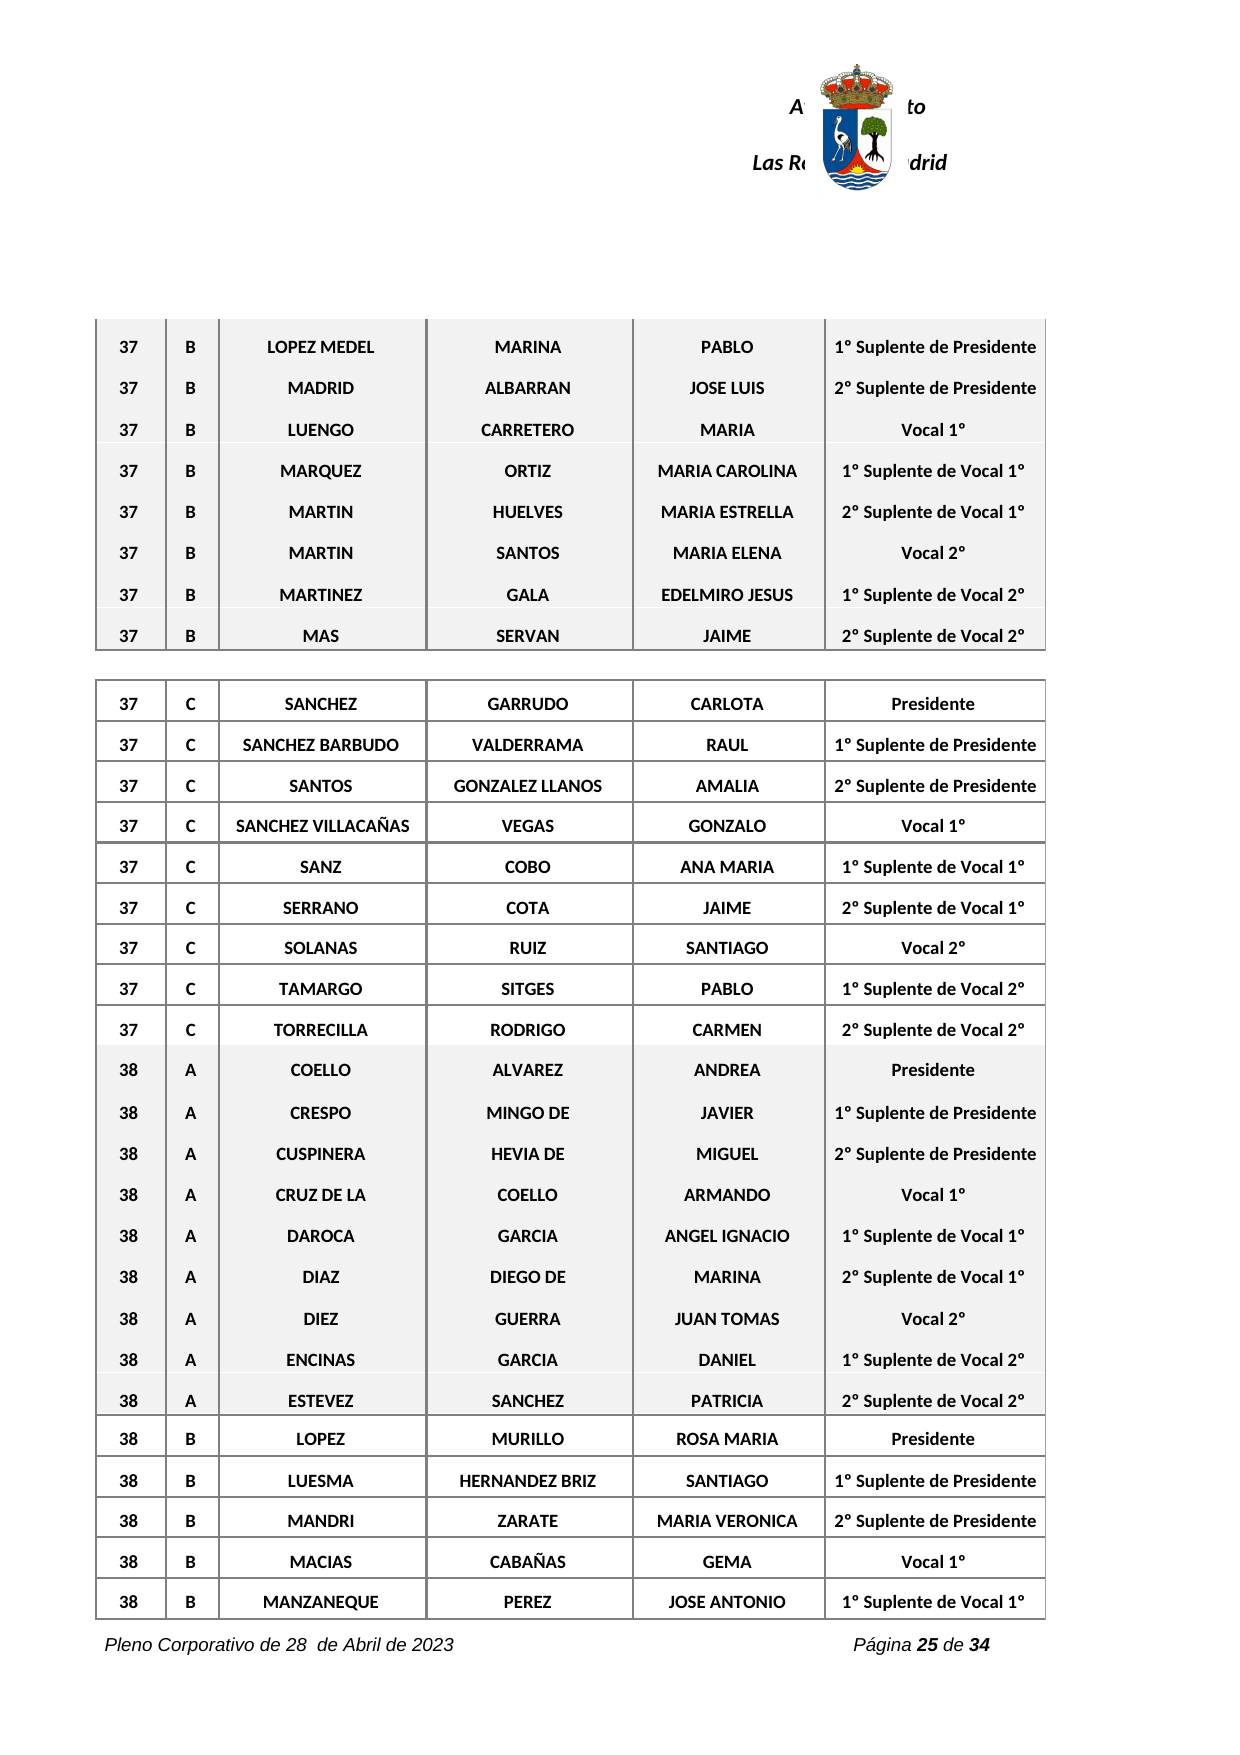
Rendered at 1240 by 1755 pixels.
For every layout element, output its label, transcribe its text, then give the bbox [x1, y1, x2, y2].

table_cell CUSPINERA [220, 1131, 425, 1167]
table_cell GEMA [634, 1538, 824, 1577]
table_cell LOPEZ MEDEL [220, 323, 425, 360]
table_cell 2º Suplente de Vocal 2º [826, 1006, 1045, 1045]
table_cell A [167, 1213, 218, 1249]
table_cell PABLO [634, 965, 824, 1004]
table_cell VEGAS [428, 803, 632, 841]
table_cell C [167, 803, 218, 841]
table_cell B [167, 571, 218, 607]
table_cell MARTIN [220, 488, 425, 525]
table_cell SANZ [220, 844, 425, 882]
table_cell 37 [97, 965, 165, 1004]
table_cell 38 [97, 1579, 165, 1617]
table_cell SANCHEZ [428, 1377, 632, 1413]
table_cell AMALIA [634, 762, 824, 801]
table_cell HERNANDEZ BRIZ [428, 1457, 632, 1496]
table_cell B [167, 1538, 218, 1577]
table_cell ANA MARIA [634, 844, 824, 882]
table_cell SERVAN [428, 612, 632, 649]
table_cell MIGUEL [634, 1131, 824, 1167]
table_cell B [167, 447, 218, 484]
table_cell ANGEL IGNACIO [634, 1213, 824, 1249]
table_cell ARMANDO [634, 1172, 824, 1208]
table_cell SITGES [428, 965, 632, 1004]
table_cell COELLO [428, 1172, 632, 1208]
table_cell 37 [97, 488, 165, 525]
table_cell A [167, 1377, 218, 1413]
table_cell C [167, 1006, 218, 1045]
table_cell PATRICIA [634, 1377, 824, 1413]
table_cell 37 [97, 530, 165, 566]
table_cell MARTIN [220, 530, 425, 566]
table_cell JAIME [634, 884, 824, 923]
table_cell 2º Suplente de Presidente [826, 762, 1045, 801]
table_cell C [167, 722, 218, 760]
table_cell 1º Suplente de Vocal 1º [826, 1579, 1045, 1617]
table_header CARLOTA [634, 681, 824, 719]
table_cell PABLO [634, 323, 824, 360]
table_cell DAROCA [220, 1213, 425, 1249]
table_cell GONZALO [634, 803, 824, 841]
table_cell 38 [97, 1295, 165, 1331]
table_cell 37 [97, 762, 165, 801]
table_cell JOSE LUIS [634, 365, 824, 401]
table_cell SERRANO [220, 884, 425, 923]
table_cell 37 [97, 447, 165, 484]
table_cell Vocal 1º [826, 1172, 1045, 1208]
table_cell MARIA ESTRELLA [634, 488, 824, 525]
table_cell EDELMIRO JESUS [634, 571, 824, 607]
table_cell GONZALEZ LLANOS [428, 762, 632, 801]
table_cell VALDERRAMA [428, 722, 632, 760]
table_cell ENCINAS [220, 1336, 425, 1372]
table_cell Vocal 2º [826, 1295, 1045, 1331]
table_cell 2º Suplente de Vocal 2º [826, 612, 1045, 649]
table_cell GUERRA [428, 1295, 632, 1331]
table_cell B [167, 530, 218, 566]
table_cell 1º Suplente de Vocal 2º [826, 1336, 1045, 1372]
table_cell 38 [97, 1131, 165, 1167]
table_header 37 [97, 681, 165, 719]
table_cell 38 [97, 1254, 165, 1290]
table_cell B [167, 612, 218, 649]
table_cell 2º Suplente de Presidente [826, 1131, 1045, 1167]
table_cell 37 [97, 406, 165, 442]
table_cell TAMARGO [220, 965, 425, 1004]
table_cell B [167, 1579, 218, 1617]
table_cell 2º Suplente de Presidente [826, 365, 1045, 401]
table_cell B [167, 1416, 218, 1455]
table_cell A [167, 1172, 218, 1208]
table_cell PEREZ [428, 1579, 632, 1617]
table_cell Vocal 1º [826, 406, 1045, 442]
table_header SANCHEZ [220, 681, 425, 719]
table_cell SANTIAGO [634, 925, 824, 963]
table_cell RAUL [634, 722, 824, 760]
table_cell C [167, 884, 218, 923]
table_cell DIAZ [220, 1254, 425, 1290]
table_cell A [167, 1090, 218, 1126]
table_cell COTA [428, 884, 632, 923]
table_cell A [167, 1047, 218, 1085]
table_cell CRESPO [220, 1090, 425, 1126]
table_cell 38 [97, 1416, 165, 1455]
table_cell MACIAS [220, 1538, 425, 1577]
table_cell C [167, 844, 218, 882]
table_cell C [167, 762, 218, 801]
table_cell LOPEZ [220, 1416, 425, 1455]
table_cell 37 [97, 803, 165, 841]
table_cell JAVIER [634, 1090, 824, 1126]
table_cell 1º Suplente de Vocal 2º [826, 965, 1045, 1004]
table_cell CABAÑAS [428, 1538, 632, 1577]
table_cell JAIME [634, 612, 824, 649]
table_cell A [167, 1131, 218, 1167]
table_cell 1º Suplente de Vocal 1º [826, 447, 1045, 484]
table_cell LUENGO [220, 406, 425, 442]
table_cell 37 [97, 925, 165, 963]
table_cell 1º Suplente de Presidente [826, 1090, 1045, 1126]
table_cell Presidente [826, 1416, 1045, 1455]
table_cell TORRECILLA [220, 1006, 425, 1045]
table_cell ESTEVEZ [220, 1377, 425, 1413]
table_cell 38 [97, 1336, 165, 1372]
table_cell 38 [97, 1377, 165, 1413]
table_cell SANCHEZ BARBUDO [220, 722, 425, 760]
table_cell A [167, 1254, 218, 1290]
table_cell 2º Suplente de Presidente [826, 1498, 1045, 1536]
table_cell ALVAREZ [428, 1047, 632, 1085]
table_cell Vocal 1º [826, 1538, 1045, 1577]
table_cell MARIA [634, 406, 824, 442]
table_cell DANIEL [634, 1336, 824, 1372]
table_cell C [167, 965, 218, 1004]
table_cell JOSE ANTONIO [634, 1579, 824, 1617]
table_cell 38 [97, 1047, 165, 1085]
table_cell MURILLO [428, 1416, 632, 1455]
table_cell 38 [97, 1172, 165, 1208]
table_cell MANDRI [220, 1498, 425, 1536]
table_cell ROSA MARIA [634, 1416, 824, 1455]
table_cell 2º Suplente de Vocal 1º [826, 1254, 1045, 1290]
table_cell B [167, 488, 218, 525]
table_cell ANDREA [634, 1047, 824, 1085]
table_cell 38 [97, 1213, 165, 1249]
table_cell 37 [97, 612, 165, 649]
table_cell SANTOS [428, 530, 632, 566]
table_cell 1º Suplente de Vocal 2º [826, 571, 1045, 607]
table_cell CARRETERO [428, 406, 632, 442]
table_cell MARINA [428, 323, 632, 360]
table_cell MADRID [220, 365, 425, 401]
table_cell 1º Suplente de Presidente [826, 722, 1045, 760]
table_header Presidente [826, 681, 1045, 719]
table_cell MARQUEZ [220, 447, 425, 484]
table_cell HUELVES [428, 488, 632, 525]
table_cell COELLO [220, 1047, 425, 1085]
table_cell 38 [97, 1498, 165, 1536]
table_cell B [167, 323, 218, 360]
table_cell A [167, 1295, 218, 1331]
table_cell 37 [97, 844, 165, 882]
table_cell 38 [97, 1090, 165, 1126]
table_cell 37 [97, 884, 165, 923]
table_cell 37 [97, 365, 165, 401]
table_cell Presidente [826, 1047, 1045, 1085]
table_cell ALBARRAN [428, 365, 632, 401]
table_cell CRUZ DE LA [220, 1172, 425, 1208]
table_cell COBO [428, 844, 632, 882]
table_cell 1º Suplente de Vocal 1º [826, 844, 1045, 882]
table_cell RODRIGO [428, 1006, 632, 1045]
table_cell 37 [97, 1006, 165, 1045]
table_cell 2º Suplente de Vocal 1º [826, 884, 1045, 923]
table_cell 1º Suplente de Vocal 1º [826, 1213, 1045, 1249]
table_cell B [167, 1498, 218, 1536]
table_cell Vocal 2º [826, 530, 1045, 566]
table_cell SANTIAGO [634, 1457, 824, 1496]
table_cell MAS [220, 612, 425, 649]
table_cell MARTINEZ [220, 571, 425, 607]
table_cell C [167, 925, 218, 963]
table_cell MARIA VERONICA [634, 1498, 824, 1536]
table_cell 38 [97, 1457, 165, 1496]
table_cell HEVIA DE [428, 1131, 632, 1167]
table_cell 37 [97, 722, 165, 760]
table_cell 2º Suplente de Vocal 2º [826, 1377, 1045, 1413]
table_cell MARINA [634, 1254, 824, 1290]
table_cell GALA [428, 571, 632, 607]
table_cell MINGO DE [428, 1090, 632, 1126]
table_cell GARCIA [428, 1213, 632, 1249]
table_cell MANZANEQUE [220, 1579, 425, 1617]
table_cell 37 [97, 323, 165, 360]
table_cell A [167, 1336, 218, 1372]
table_cell Vocal 1º [826, 803, 1045, 841]
table_cell ZARATE [428, 1498, 632, 1536]
table_cell Vocal 2º [826, 925, 1045, 963]
table_cell RUIZ [428, 925, 632, 963]
table_cell B [167, 1457, 218, 1496]
table_cell DIEGO DE [428, 1254, 632, 1290]
table_cell 37 [97, 571, 165, 607]
table_cell B [167, 406, 218, 442]
table_cell 38 [97, 1538, 165, 1577]
table_cell GARCIA [428, 1336, 632, 1372]
table_cell JUAN TOMAS [634, 1295, 824, 1331]
table_cell SANTOS [220, 762, 425, 801]
table_header C [167, 681, 218, 719]
table_cell SOLANAS [220, 925, 425, 963]
table_cell 1º Suplente de Presidente [826, 1457, 1045, 1496]
table_cell 1º Suplente de Presidente [826, 323, 1045, 360]
table_cell MARIA CAROLINA [634, 447, 824, 484]
table_cell B [167, 365, 218, 401]
table_cell MARIA ELENA [634, 530, 824, 566]
table_cell ORTIZ [428, 447, 632, 484]
table_cell SANCHEZ VILLACAÑAS [220, 803, 425, 841]
table_header GARRUDO [428, 681, 632, 719]
table_cell CARMEN [634, 1006, 824, 1045]
table_cell 2º Suplente de Vocal 1º [826, 488, 1045, 525]
table_cell LUESMA [220, 1457, 425, 1496]
table_cell DIEZ [220, 1295, 425, 1331]
